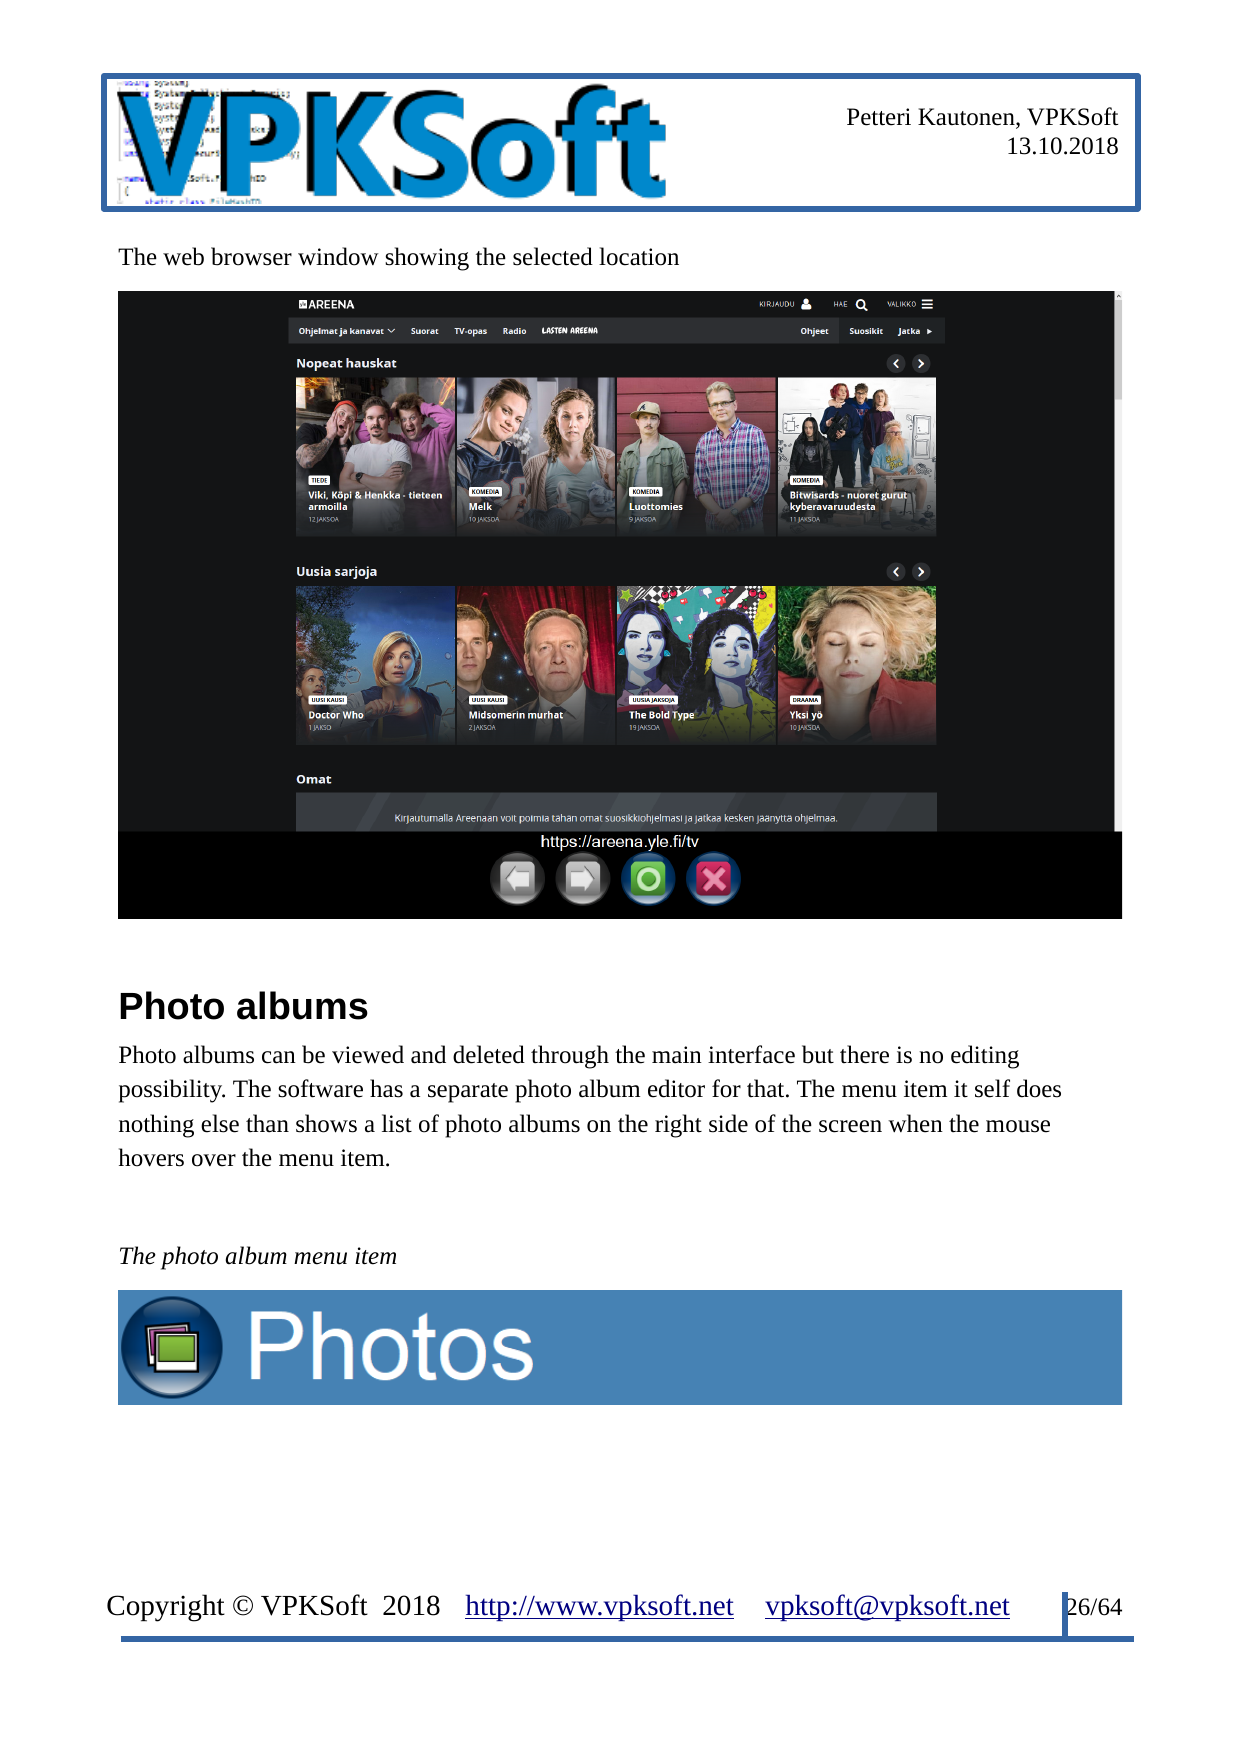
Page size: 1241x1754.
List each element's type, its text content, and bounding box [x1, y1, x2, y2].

text The web browser window showing the selected location [118, 242, 1122, 271]
picture [118, 291, 1123, 919]
text Photo albums can be viewed and deleted through the main interface but there is no editing possibility. The software has a separate photo album editor for that. The menu item it self does nothing else than shows a list of photo albums on the right side of the screen when the mouse hovers over the menu item. [118, 1040, 1122, 1172]
picture [116, 81, 672, 204]
subtitle Photo albums [118, 984, 1122, 1027]
picture [118, 1290, 1123, 1405]
text The photo album menu item [118, 1241, 1122, 1270]
